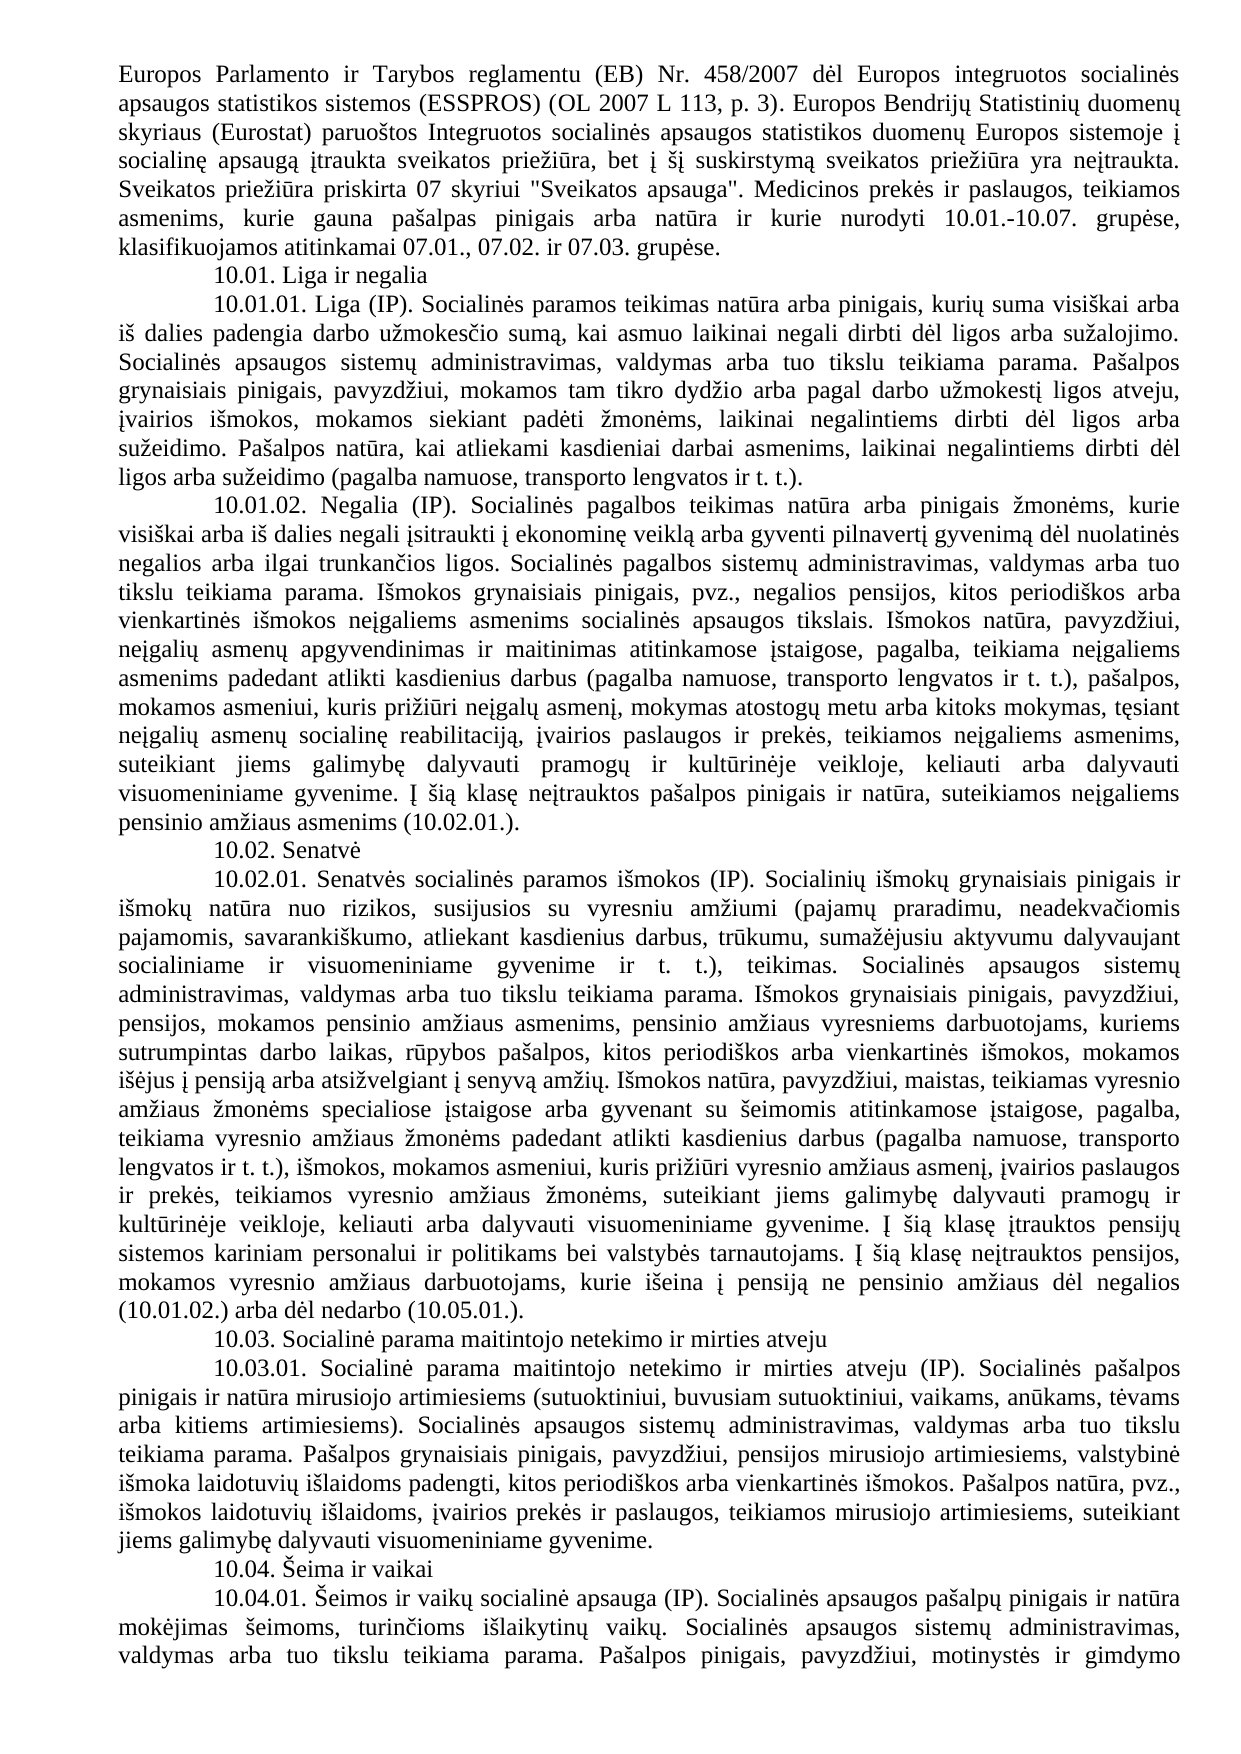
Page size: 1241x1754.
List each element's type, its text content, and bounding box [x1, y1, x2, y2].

text 10.03. Socialinė parama maitintojo netekimo ir mirties atveju [118, 1324, 1181, 1353]
text 10.01.01. Liga (IP). Socialinės paramos teikimas natūra arba pinigais, kurių suma visiškai arba iš dalies padengia darbo užmokesčio sumą, kai asmuo laikinai negali dirbti dėl ligos arba sužalojimo. Socialinės apsaugos sistemų administravimas, valdymas arba tuo tikslu teikiama parama. Pašalpos grynaisiais pinigais, pavyzdžiui, mokamos tam tikro dydžio arba pagal darbo užmokestį ligos atveju, įvairios išmokos, mokamos siekiant padėti žmonėms, laikinai negalintiems dirbti dėl ligos arba sužeidimo. Pašalpos natūra, kai atliekami kasdieniai darbai asmenims, laikinai negalintiems dirbti dėl ligos arba sužeidimo (pagalba namuose, transporto lengvatos ir t. t.). [118, 289, 1181, 490]
text 10.04.01. Šeimos ir vaikų socialinė apsauga (IP). Socialinės apsaugos pašalpų pinigais ir natūra mokėjimas šeimoms, turinčioms išlaikytinų vaikų. Socialinės apsaugos sistemų administravimas, valdymas arba tuo tikslu teikiama parama. Pašalpos pinigais, pavyzdžiui, motinystės ir gimdymo [118, 1583, 1181, 1669]
text 10.01.02. Negalia (IP). Socialinės pagalbos teikimas natūra arba pinigais žmonėms, kurie visiškai arba iš dalies negali įsitraukti į ekonominę veiklą arba gyventi pilnavertį gyvenimą dėl nuolatinės negalios arba ilgai trunkančios ligos. Socialinės pagalbos sistemų administravimas, valdymas arba tuo tikslu teikiama parama. Išmokos grynaisiais pinigais, pvz., negalios pensijos, kitos periodiškos arba vienkartinės išmokos neįgaliems asmenims socialinės apsaugos tikslais. Išmokos natūra, pavyzdžiui, neįgalių asmenų apgyvendinimas ir maitinimas atitinkamose įstaigose, pagalba, teikiama neįgaliems asmenims padedant atlikti kasdienius darbus (pagalba namuose, transporto lengvatos ir t. t.), pašalpos, mokamos asmeniui, kuris prižiūri neįgalų asmenį, mokymas atostogų metu arba kitoks mokymas, tęsiant neįgalių asmenų socialinę reabilitaciją, įvairios paslaugos ir prekės, teikiamos neįgaliems asmenims, suteikiant jiems galimybę dalyvauti pramogų ir kultūrinėje veikloje, keliauti arba dalyvauti visuomeniniame gyvenime. Į šią klasę neįtrauktos pašalpos pinigais ir natūra, suteikiamos neįgaliems pensinio amžiaus asmenims (10.02.01.). [118, 490, 1181, 835]
text Europos Parlamento ir Tarybos reglamentu (EB) Nr. 458/2007 dėl Europos integruotos socialinės apsaugos statistikos sistemos (ESSPROS) (OL 2007 L 113, p. 3). Europos Bendrijų Statistinių duomenų skyriaus (Eurostat) paruoštos Integruotos socialinės apsaugos statistikos duomenų Europos sistemoje į socialinę apsaugą įtraukta sveikatos priežiūra, bet į šį suskirstymą sveikatos priežiūra yra neįtraukta. Sveikatos priežiūra priskirta 07 skyriui "Sveikatos apsauga". Medicinos prekės ir paslaugos, teikiamos asmenims, kurie gauna pašalpas pinigais arba natūra ir kurie nurodyti 10.01.-10.07. grupėse, klasifikuojamos atitinkamai 07.01., 07.02. ir 07.03. grupėse. [118, 59, 1181, 260]
text 10.02.01. Senatvės socialinės paramos išmokos (IP). Socialinių išmokų grynaisiais pinigais ir išmokų natūra nuo rizikos, susijusios su vyresniu amžiumi (pajamų praradimu, neadekvačiomis pajamomis, savarankiškumo, atliekant kasdienius darbus, trūkumu, sumažėjusiu aktyvumu dalyvaujant socialiniame ir visuomeniniame gyvenime ir t. t.), teikimas. Socialinės apsaugos sistemų administravimas, valdymas arba tuo tikslu teikiama parama. Išmokos grynaisiais pinigais, pavyzdžiui, pensijos, mokamos pensinio amžiaus asmenims, pensinio amžiaus vyresniems darbuotojams, kuriems sutrumpintas darbo laikas, rūpybos pašalpos, kitos periodiškos arba vienkartinės išmokos, mokamos išėjus į pensiją arba atsižvelgiant į senyvą amžių. Išmokos natūra, pavyzdžiui, maistas, teikiamas vyresnio amžiaus žmonėms specialiose įstaigose arba gyvenant su šeimomis atitinkamose įstaigose, pagalba, teikiama vyresnio amžiaus žmonėms padedant atlikti kasdienius darbus (pagalba namuose, transporto lengvatos ir t. t.), išmokos, mokamos asmeniui, kuris prižiūri vyresnio amžiaus asmenį, įvairios paslaugos ir prekės, teikiamos vyresnio amžiaus žmonėms, suteikiant jiems galimybę dalyvauti pramogų ir kultūrinėje veikloje, keliauti arba dalyvauti visuomeniniame gyvenime. Į šią klasę įtrauktos pensijų sistemos kariniam personalui ir politikams bei valstybės tarnautojams. Į šią klasę neįtrauktos pensijos, mokamos vyresnio amžiaus darbuotojams, kurie išeina į pensiją ne pensinio amžiaus dėl negalios (10.01.02.) arba dėl nedarbo (10.05.01.). [118, 864, 1181, 1324]
text 10.01. Liga ir negalia [118, 260, 1181, 289]
text 10.03.01. Socialinė parama maitintojo netekimo ir mirties atveju (IP). Socialinės pašalpos pinigais ir natūra mirusiojo artimiesiems (sutuoktiniui, buvusiam sutuoktiniui, vaikams, anūkams, tėvams arba kitiems artimiesiems). Socialinės apsaugos sistemų administravimas, valdymas arba tuo tikslu teikiama parama. Pašalpos grynaisiais pinigais, pavyzdžiui, pensijos mirusiojo artimiesiems, valstybinė išmoka laidotuvių išlaidoms padengti, kitos periodiškos arba vienkartinės išmokos. Pašalpos natūra, pvz., išmokos laidotuvių išlaidoms, įvairios prekės ir paslaugos, teikiamos mirusiojo artimiesiems, suteikiant jiems galimybę dalyvauti visuomeniniame gyvenime. [118, 1353, 1181, 1554]
text 10.04. Šeima ir vaikai [118, 1554, 1181, 1583]
text 10.02. Senatvė [118, 835, 1181, 864]
